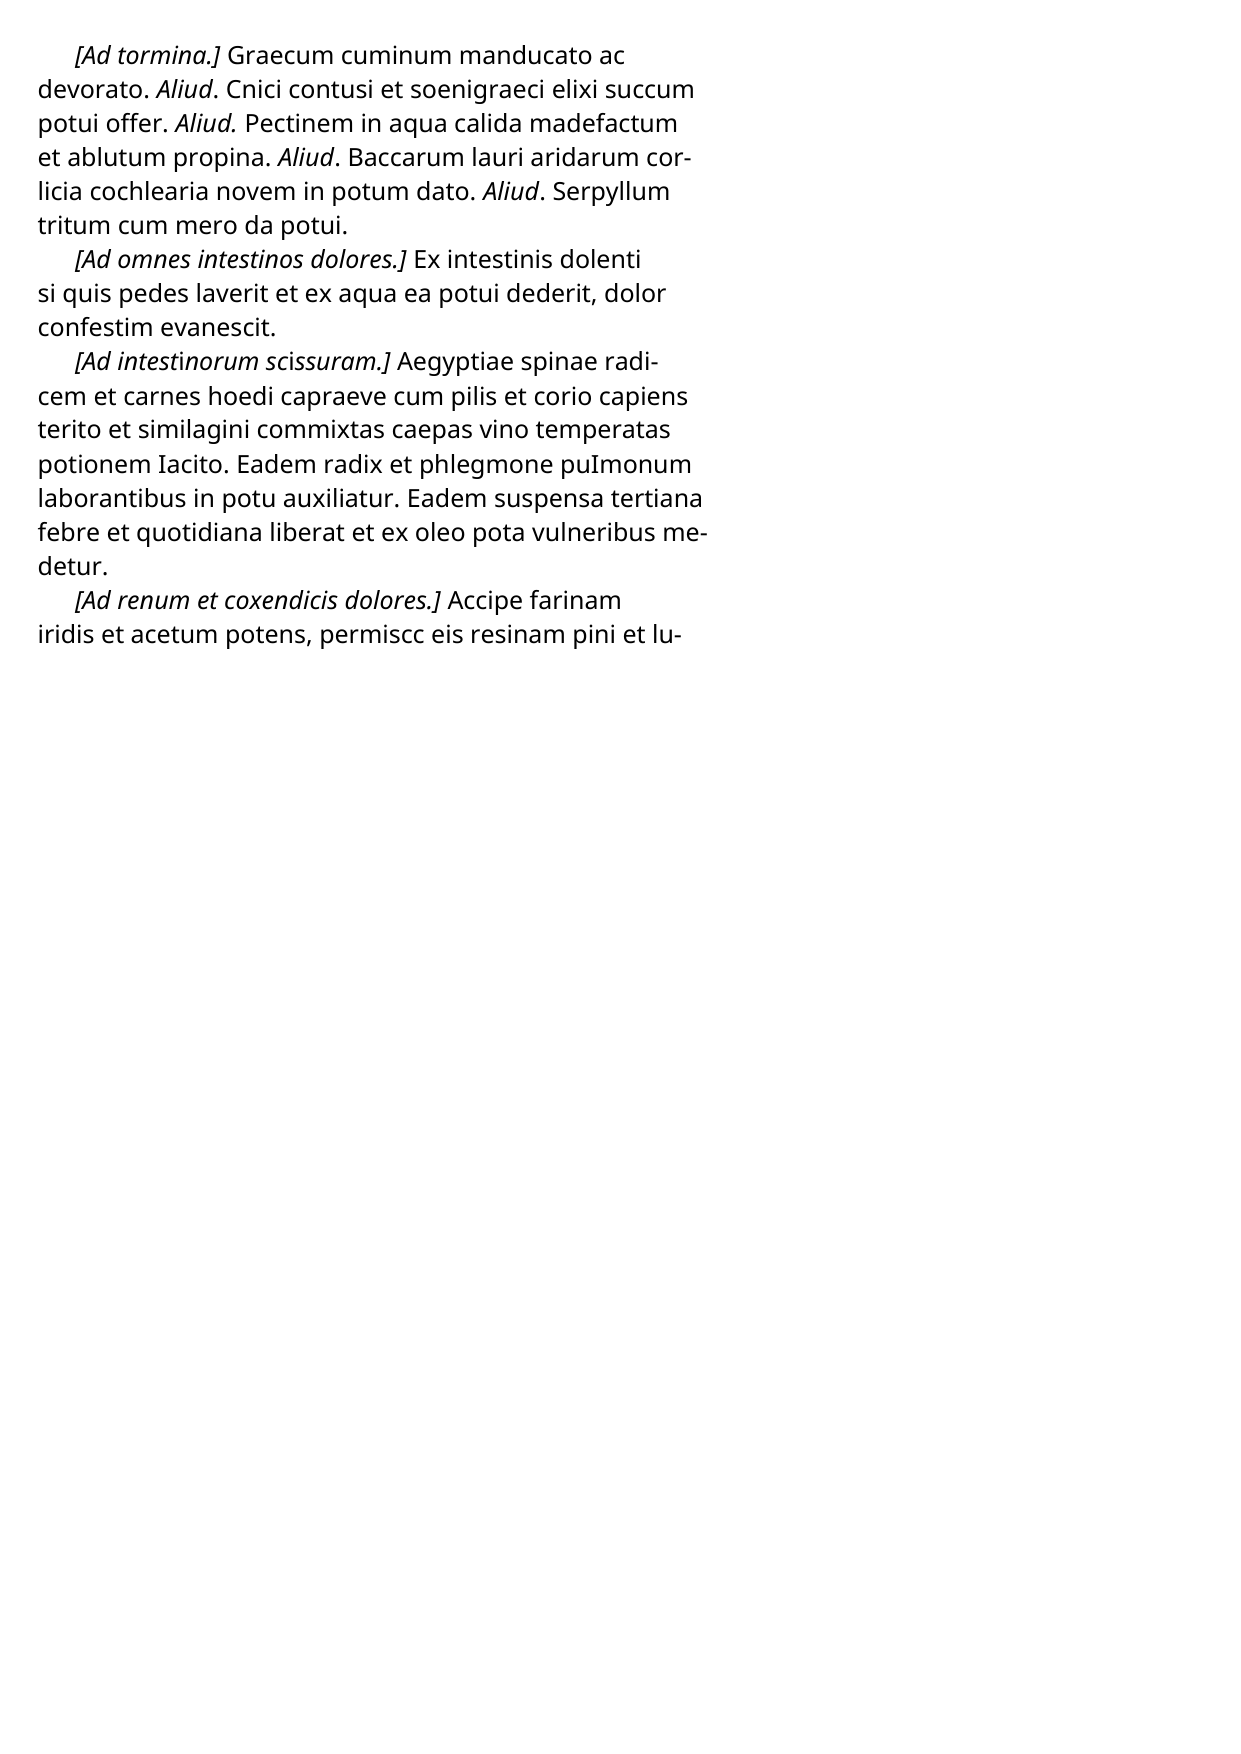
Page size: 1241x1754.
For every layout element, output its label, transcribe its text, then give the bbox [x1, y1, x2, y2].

text [Ad intestinorum scissuram.] Aegyptiae spinae radi- cem et carnes hoedi capraeve cum pilis et corio capiens terito et similagini commixtas caepas vino temperatas potionem Iacito. Eadem radix et phlegmone puImonum laborantibus in potu auxiliatur. Eadem suspensa tertiana febre et quotidiana liberat et ex oleo pota vulneribus me- detur. [37, 344, 1203, 582]
text [Ad omnes intestinos dolores.] Ex intestinis dolenti si quis pedes laverit et ex aqua ea potui dederit, dolor confestim evanescit. [37, 242, 1203, 344]
text [Ad renum et coxendicis dolores.] Accipe farinam iridis et acetum potens, permiscc eis resinam pini et lu- [37, 582, 1203, 651]
text [Ad tormina.] Graecum cuminum manducato ac devorato. Aliud. Cnici contusi et soenigraeci elixi succum potui offer. Aliud. Pectinem in aqua calida madefactum et ablutum propina. Aliud. Baccarum lauri aridarum cor- licia cochlearia novem in potum dato. Aliud. Serpyllum tritum cum mero da potui. [37, 37, 1203, 242]
